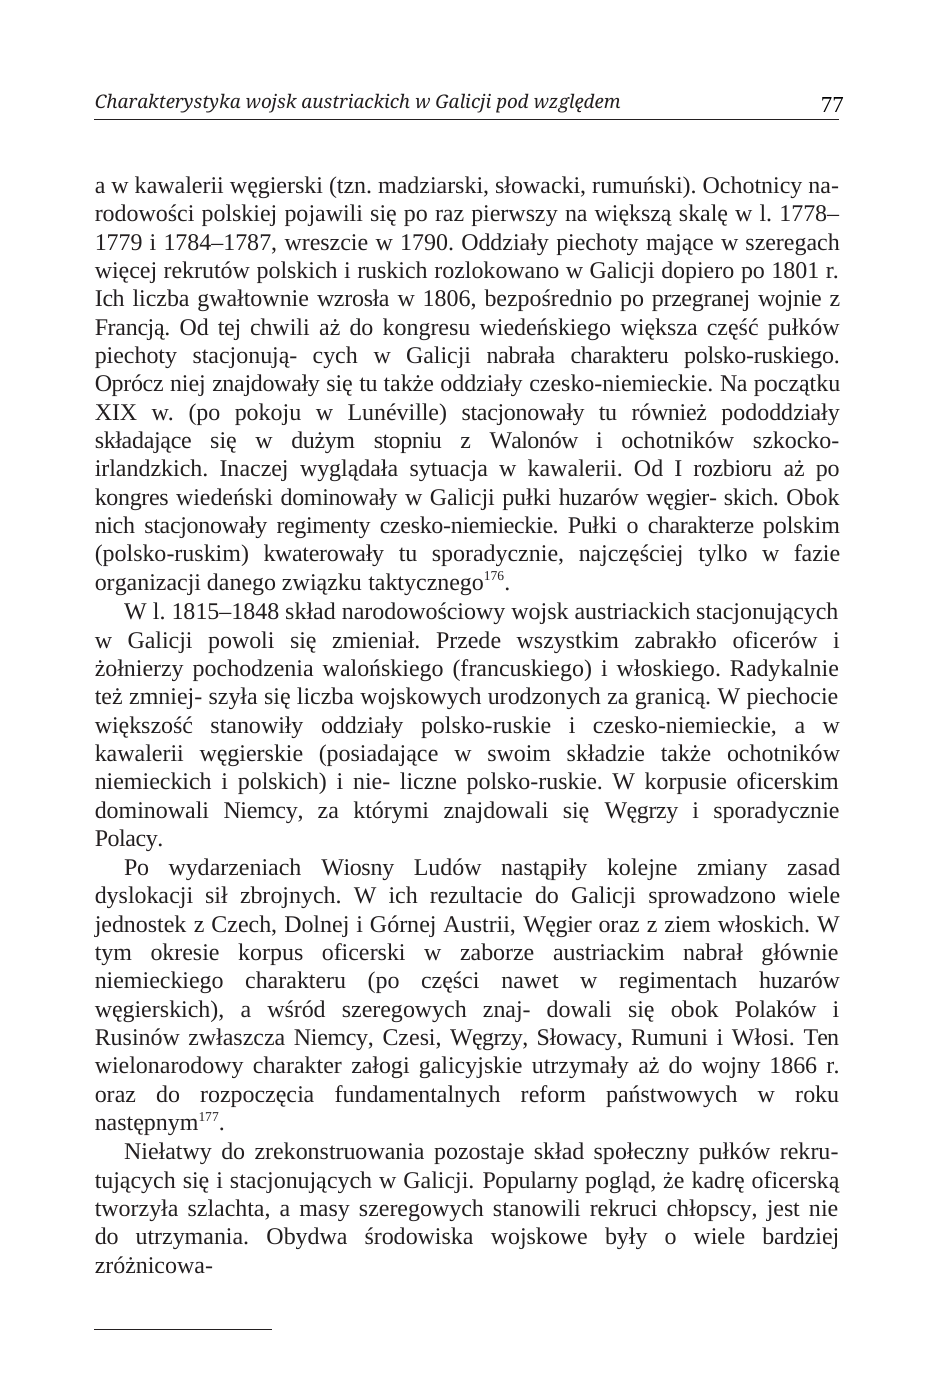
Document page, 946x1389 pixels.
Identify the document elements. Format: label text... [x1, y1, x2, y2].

text Po wydarzeniach Wiosny Ludów nastąpiły kolejne zmiany zasad dyslokacji sił zbrojnych. W ich rezultacie do Galicji sprowadzono wiele jednostek z Czech, Dolnej i Górnej Austrii, Węgier oraz z ziem włoskich. W tym okresie korpus oficerski w zaborze austriackim nabrał głównie niemieckiego charakteru (po części nawet w regimentach huzarów węgierskich), a wśród szeregowych znaj- dowali się obok Polaków i Rusinów zwłaszcza Niemcy, Czesi, Węgrzy, Słowacy, Rumuni i Włosi. Ten wielonarodowy charakter załogi galicyjskie utrzymały aż do wojny 1866 r. oraz do rozpoczęcia fundamentalnych reform państwowych w roku następnym177. [94, 853, 840, 1136]
text a w kawalerii węgierski (tzn. madziarski, słowacki, rumuński). Ochotnicy na- rodowości polskiej pojawili się po raz pierwszy na większą skalę w l. 1778–1779 i 1784–1787, wreszcie w 1790. Oddziały piechoty mające w szeregach więcej rekrutów polskich i ruskich rozlokowano w Galicji dopiero po 1801 r. Ich liczba gwałtownie wzrosła w 1806, bezpośrednio po przegranej wojnie z Francją. Od tej chwili aż do kongresu wiedeńskiego większa część pułków piechoty stacjonują- cych w Galicji nabrała charakteru polsko-ruskiego. Oprócz niej znajdowały się tu także oddziały czesko-niemieckie. Na początku XIX w. (po pokoju w Lunéville) stacjonowały tu również pododdziały składające się w dużym stopniu z Walonów i ochotników szkocko-irlandzkich. Inaczej wyglądała sytuacja w kawalerii. Od I rozbioru aż po kongres wiedeński dominowały w Galicji pułki huzarów węgier- skich. Obok nich stacjonowały regimenty czesko-niemieckie. Pułki o charakterze polskim (polsko-ruskim) kwaterowały tu sporadycznie, najczęściej tylko w fazie organizacji danego związku taktycznego176. [94, 171, 840, 595]
text W l. 1815–1848 skład narodowościowy wojsk austriackich stacjonujących w Galicji powoli się zmieniał. Przede wszystkim zabrakło oficerów i żołnierzy pochodzenia walońskiego (francuskiego) i włoskiego. Radykalnie też zmniej- szyła się liczba wojskowych urodzonych za granicą. W piechocie większość stanowiły oddziały polsko-ruskie i czesko-niemieckie, a w kawalerii węgierskie (posiadające w swoim składzie także ochotników niemieckich i polskich) i nie- liczne polsko-ruskie. W korpusie oficerskim dominowali Niemcy, za którymi znajdowali się Węgrzy i sporadycznie Polacy. [94, 597, 840, 852]
text Niełatwy do zrekonstruowania pozostaje skład społeczny pułków rekru- tujących się i stacjonujących w Galicji. Popularny pogląd, że kadrę oficerską tworzyła szlachta, a masy szeregowych stanowili rekruci chłopscy, jest nie do utrzymania. Obydwa środowiska wojskowe były o wiele bardziej zróżnicowa- [94, 1137, 840, 1278]
